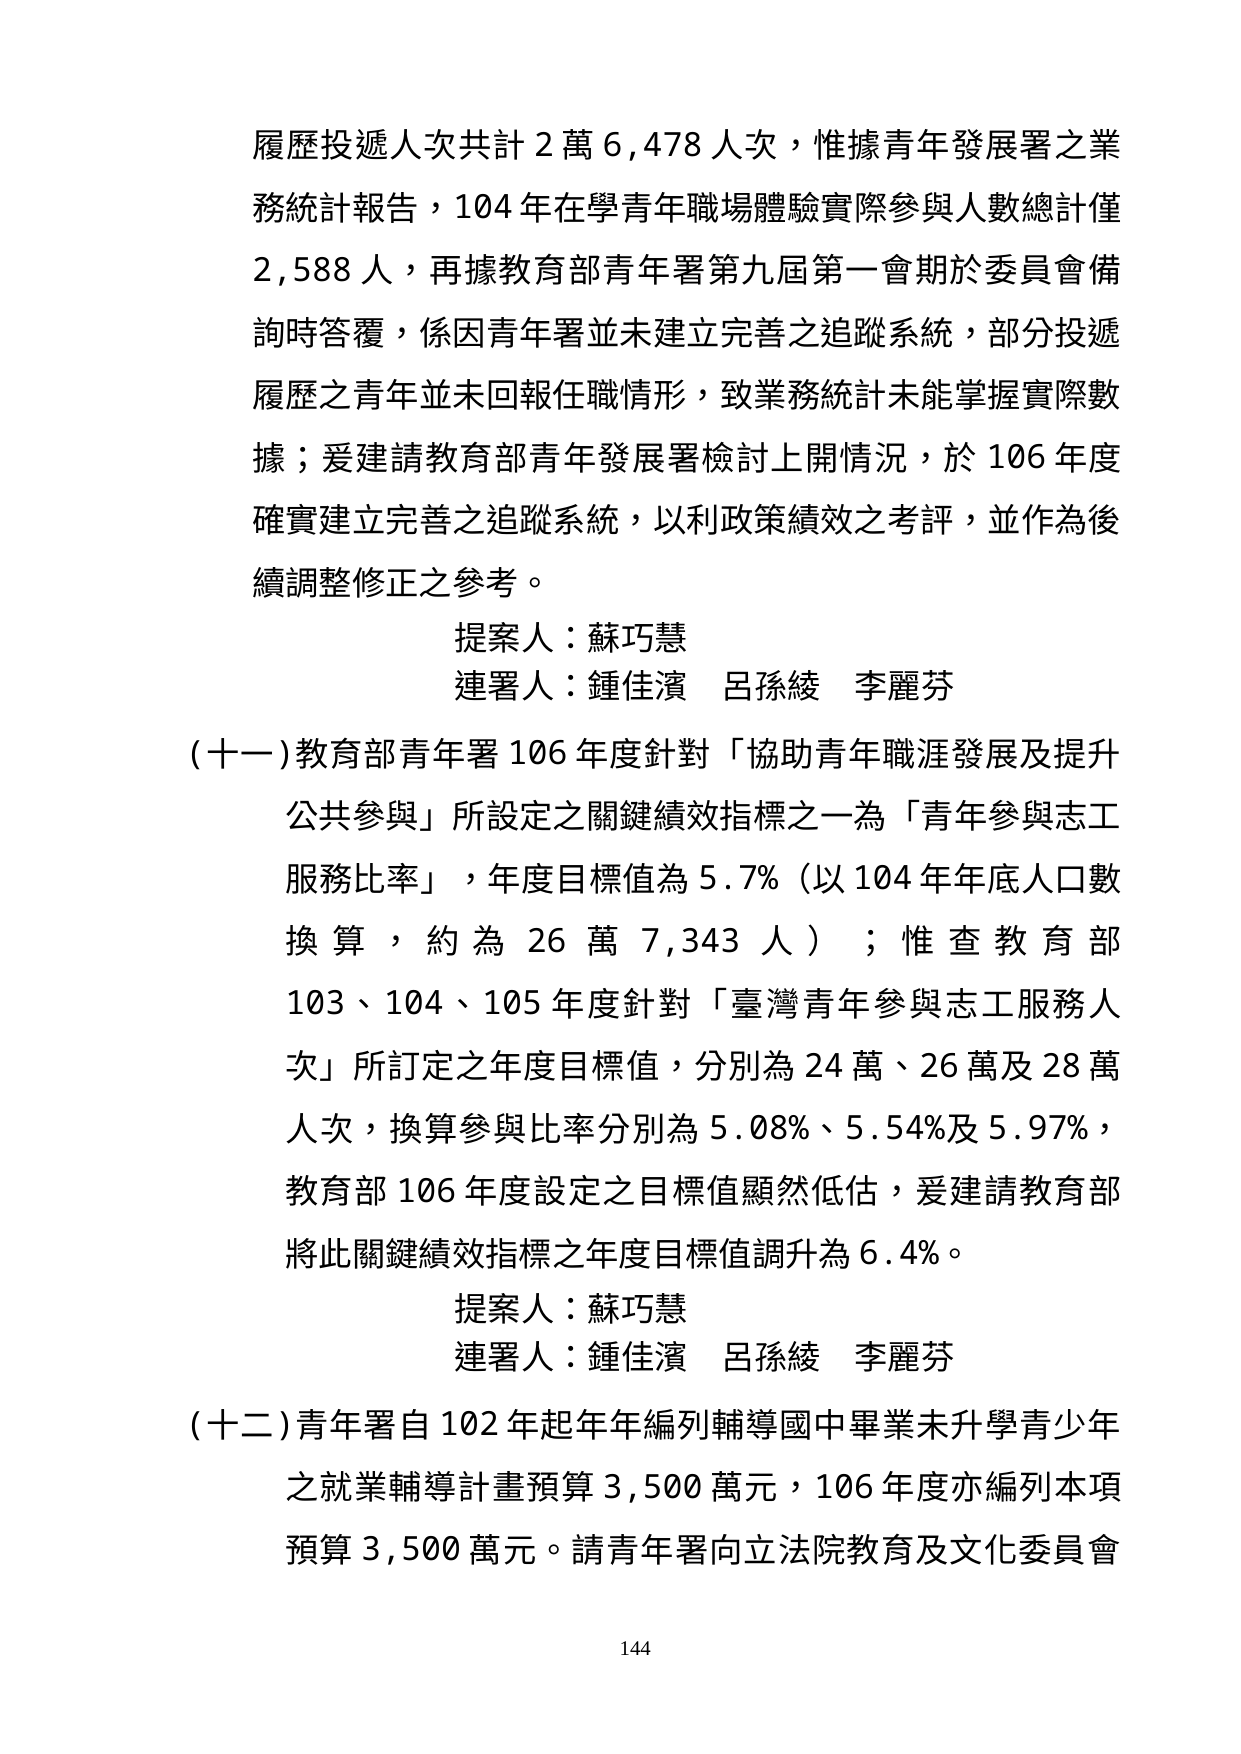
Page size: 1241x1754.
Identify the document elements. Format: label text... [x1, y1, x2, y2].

text 連署人：鍾佳濱 呂孫綾 李麗芬 [148, 660, 1122, 708]
text 履歷投遞人次共計2萬6,478人次，惟據青年發展署之業務統計報告，104年在學青年職場體驗實際參與人數總計僅2,588人，再據教育部青年署第九屆第一會期於委員會備詢時答覆，係因青年署並未建立完善之追蹤系統，部分投遞履歷之青年並未回報任職情形，致業務統計未能掌握實際數據；爰建請教育部青年發展署檢討上開情況，於106年度確實建立完善之追蹤系統，以利政策績效之考評，並作為後續調整修正之參考。 [185, 112, 1122, 612]
text (十二)青年署自102年起年年編列輔導國中畢業未升學青少年之就業輔導計畫預算3,500萬元，106年度亦編列本項預算3,500萬元。請青年署向立法院教育及文化委員會 [185, 1391, 1122, 1579]
text 提案人：蘇巧慧 [148, 612, 1122, 660]
text (十一)教育部青年署106年度針對「協助青年職涯發展及提升公共參與」所設定之關鍵績效指標之一為「青年參與志工服務比率」，年度目標值為5.7%（以104年年底人口數換算，約為26萬7,343人）；惟查教育部103、104、105年度針對「臺灣青年參與志工服務人次」所訂定之年度目標值，分別為24萬、26萬及28萬人次，換算參與比率分別為5.08%、5.54%及5.97%，教育部106年度設定之目標值顯然低估，爰建請教育部將此關鍵績效指標之年度目標值調升為6.4%。 [185, 721, 1122, 1283]
text 連署人：鍾佳濱 呂孫綾 李麗芬 [148, 1331, 1122, 1379]
text 提案人：蘇巧慧 [148, 1283, 1122, 1331]
